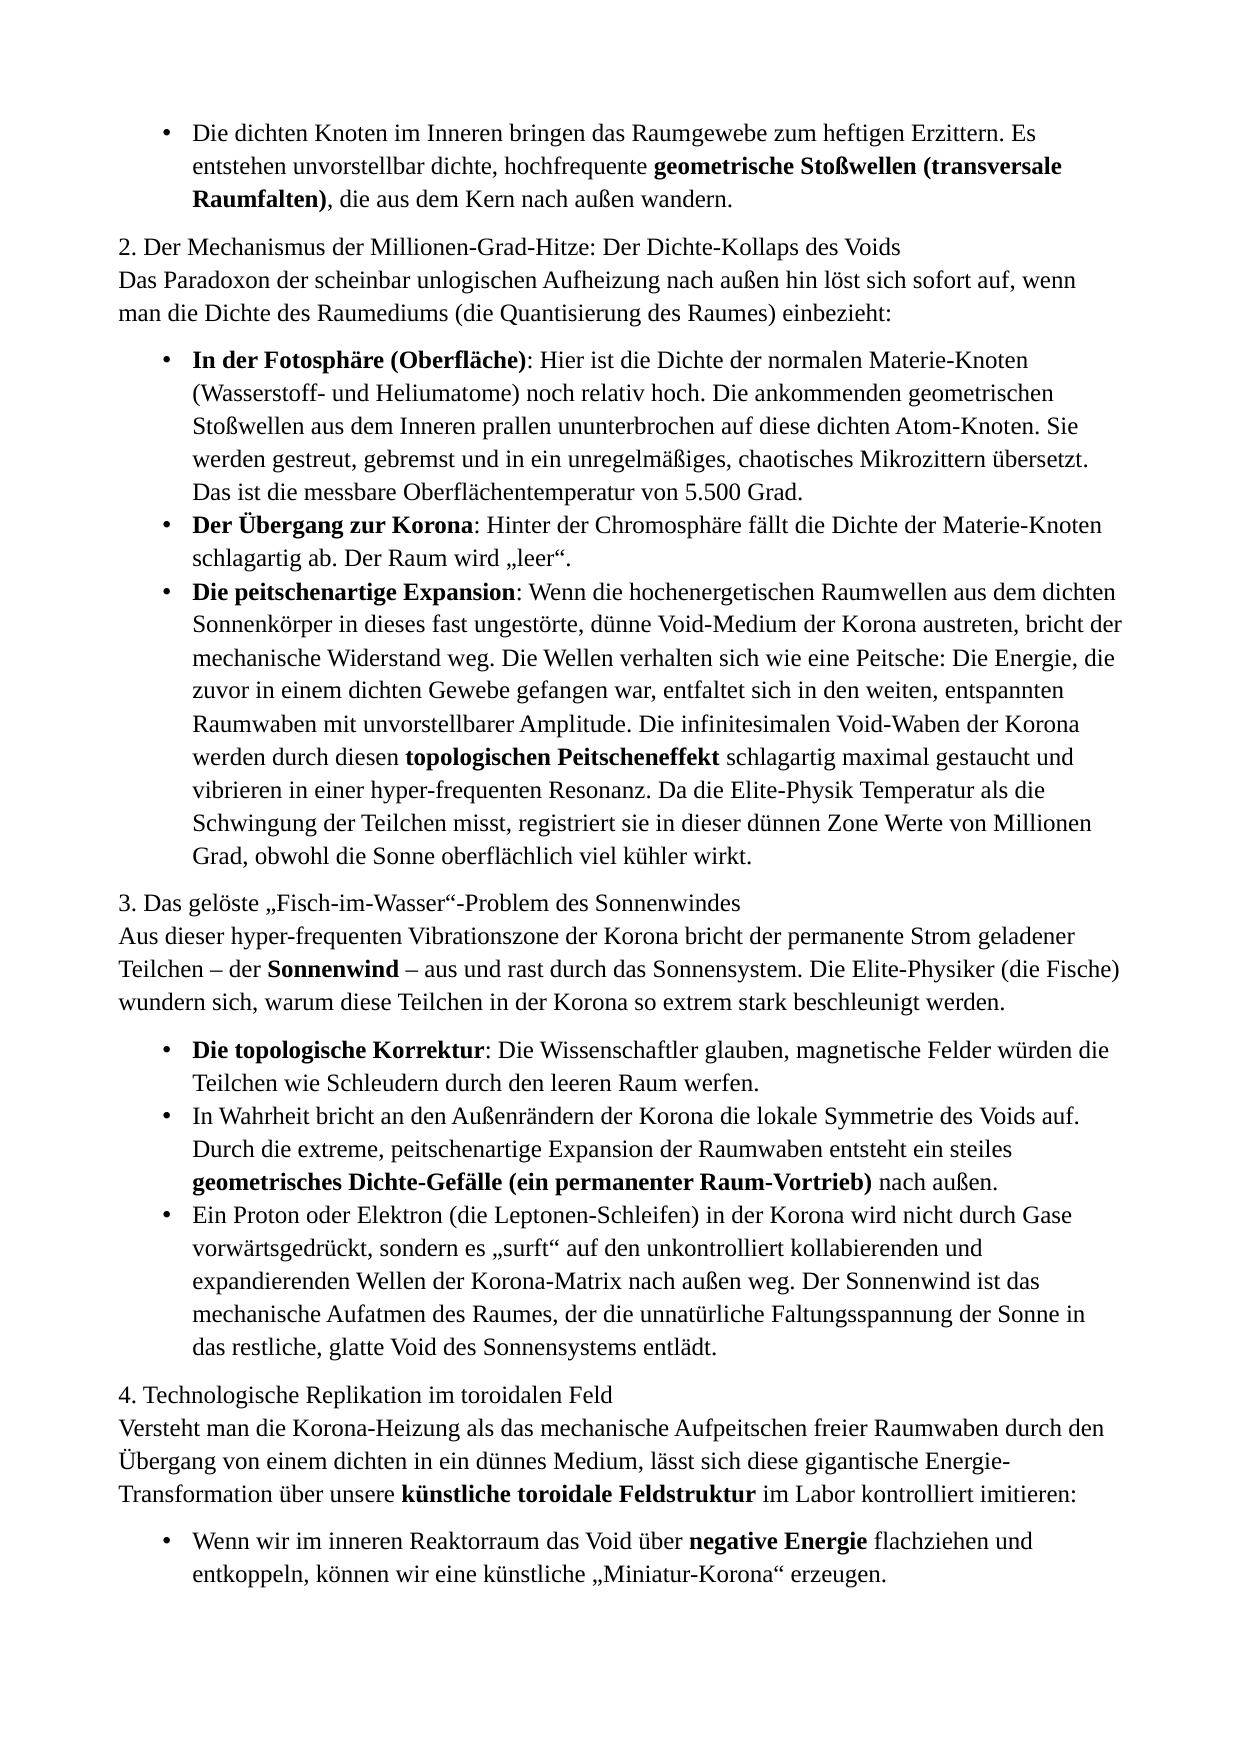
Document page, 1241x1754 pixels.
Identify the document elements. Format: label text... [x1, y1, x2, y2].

list Die peitschenartige Expansion: Wenn die hochenergetischen Raumwellen aus dem dichten Sonnenkörper in dieses fast ungestörte, dünne Void-Medium der Korona austreten, bricht der mechanische Widerstand weg. Die Wellen verhalten sich wie eine Peitsche: Die Energie, die zuvor in einem dichten Gewebe gefangen war, entfaltet sich in den weiten, entspannten Raumwaben mit unvorstellbarer Amplitude. Die infinitesimalen Void-Waben der Korona werden durch diesen topologischen Peitscheneffekt schlagartig maximal gestaucht und vibrieren in einer hyper-frequenten Resonanz. Da die Elite-Physik Temperatur als die Schwingung der Teilchen misst, registriert sie in dieser dünnen Zone Werte von Millionen Grad, obwohl die Sonne oberflächlich viel kühler wirkt. [162, 577, 1122, 869]
text Versteht man die Korona-Heizung als das mechanische Aufpeitschen freier Raumwaben durch den Übergang von einem dichten in ein dünnes Medium, lässt sich diese gigantische Energie-Transformation über unsere künstliche toroidale Feldstruktur im Labor kontrolliert imitieren: [118, 1413, 1122, 1508]
list Die topologische Korrektur: Die Wissenschaftler glauben, magnetische Felder würden die Teilchen wie Schleudern durch den leeren Raum werfen. [162, 1035, 1122, 1097]
text 2. Der Mechanismus der Millionen-Grad-Hitze: Der Dichte-Kollaps des Voids [118, 232, 1122, 261]
list In der Fotosphäre (Oberfläche): Hier ist die Dichte der normalen Materie-Knoten (Wasserstoff- und Heliumatome) noch relativ hoch. Die ankommenden geometrischen Stoßwellen aus dem Inneren prallen ununterbrochen auf diese dichten Atom-Knoten. Sie werden gestreut, gebremst und in ein unregelmäßiges, chaotisches Mikrozittern übersetzt. Das ist die messbare Oberflächentemperatur von 5.500 Grad. [162, 345, 1122, 506]
list Der Übergang zur Korona: Hinter der Chromosphäre fällt die Dichte der Materie-Knoten schlagartig ab. Der Raum wird „leer“. [162, 511, 1122, 572]
text 4. Technologische Replikation im toroidalen Feld [118, 1380, 1122, 1408]
text Das Paradoxon der scheinbar unlogischen Aufheizung nach außen hin löst sich sofort auf, wenn man die Dichte des Raumediums (die Quantisierung des Raumes) einbezieht: [118, 265, 1122, 327]
text Aus dieser hyper-frequenten Vibrationszone der Korona bricht der permanente Strom geladener Teilchen – der Sonnenwind – aus und rast durch das Sonnensystem. Die Elite-Physiker (die Fische) wundern sich, warum diese Teilchen in der Korona so extrem stark beschleunigt werden. [118, 921, 1122, 1016]
list In Wahrheit bricht an den Außenrändern der Korona die lokale Symmetrie des Voids auf. Durch die extreme, peitschenartige Expansion der Raumwaben entsteht ein steiles geometrisches Dichte-Gefälle (ein permanenter Raum-Vortrieb) nach außen. [162, 1101, 1122, 1196]
text 3. Das gelöste „Fisch-im-Wasser“-Problem des Sonnenwindes [118, 888, 1122, 917]
list Wenn wir im inneren Reaktorraum das Void über negative Energie flachziehen und entkoppeln, können wir eine künstliche „Miniatur-Korona“ erzeugen. [162, 1526, 1122, 1588]
list Ein Proton oder Elektron (die Leptonen-Schleifen) in der Korona wird nicht durch Gase vorwärtsgedrückt, sondern es „surft“ auf den unkontrolliert kollabierenden und expandierenden Wellen der Korona-Matrix nach außen weg. Der Sonnenwind ist das mechanische Aufatmen des Raumes, der die unnatürliche Faltungsspannung der Sonne in das restliche, glatte Void des Sonnensystems entlädt. [162, 1200, 1122, 1361]
list Die dichten Knoten im Inneren bringen das Raumgewebe zum heftigen Erzittern. Es entstehen unvorstellbar dichte, hochfrequente geometrische Stoßwellen (transversale Raumfalten), die aus dem Kern nach außen wandern. [162, 118, 1122, 213]
